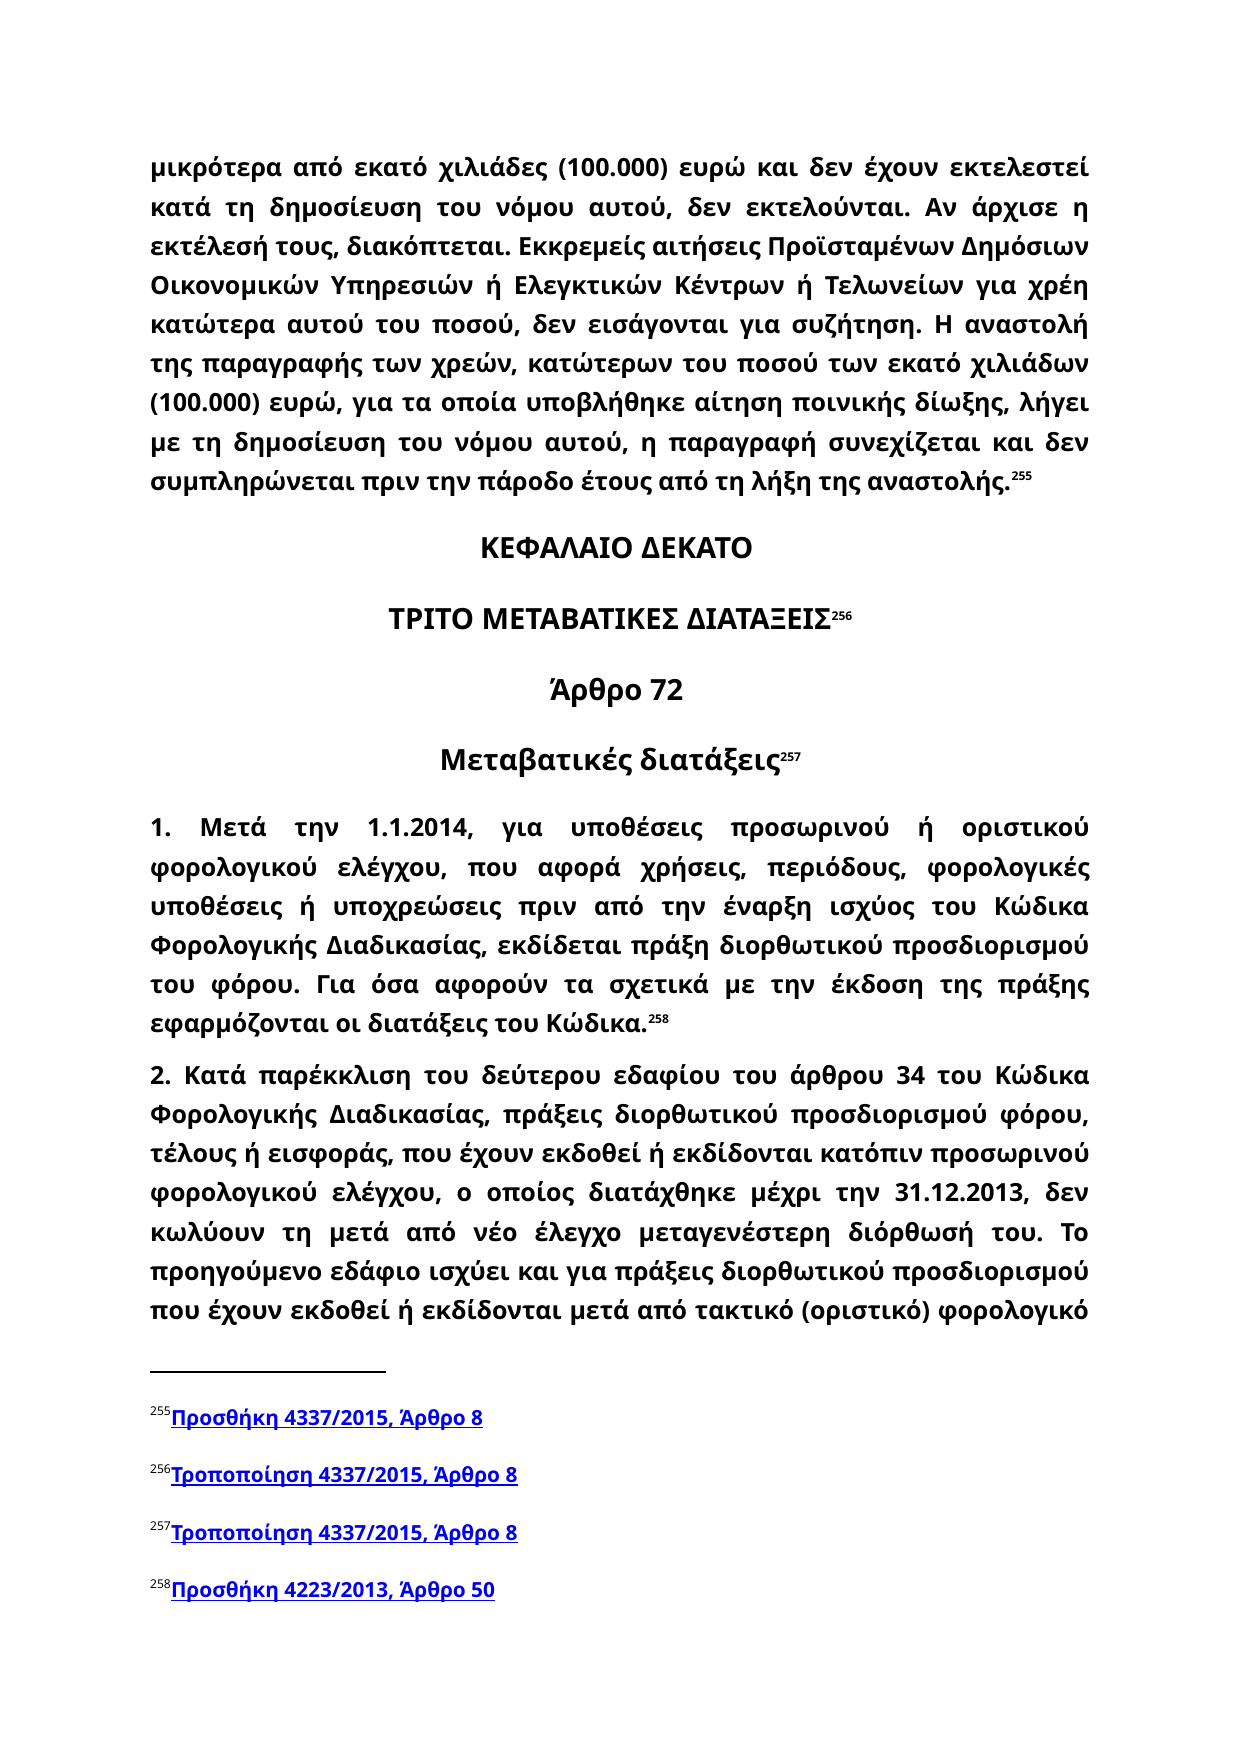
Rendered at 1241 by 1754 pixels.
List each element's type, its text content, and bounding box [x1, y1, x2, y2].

subtitle ΤΡΙΤΟ ΜΕΤΑΒΑΤΙΚΕΣ ΔΙΑΤΑΞΕΙΣ [150, 598, 1090, 638]
subtitle ΚΕΦΑΛΑΙΟ ΔΕΚΑΤΟ [150, 527, 1090, 567]
subtitle Μεταβατικές διατάξεις [150, 739, 1090, 779]
text 2. Κατά παρέκκλιση του δεύτερου εδαφίου του άρθρου 34 του Κώδικα Φορολογικής Διαδικασίας, πράξεις διορθωτικού προσδιορισμού φόρου, τέλους ή εισφοράς, που έχουν εκδοθεί ή εκδίδονται κατόπιν προσωρινού φορολογικού ελέγχου, ο οποίος διατάχθηκε μέχρι την 31.12.2013, δεν κωλύουν τη μετά από νέο έλεγχο μεταγενέστερη διόρθωσή του. Το προηγούμενο εδάφιο ισχύει και για πράξεις διορθωτικού προσδιορισμού που έχουν εκδοθεί ή εκδίδονται μετά από τακτικό (οριστικό) φορολογικό [150, 1057, 1090, 1327]
subtitle Άρθρο 72 [150, 669, 1090, 708]
text Τροποποίηση 4337/2015, Άρθρο 8 [150, 1460, 1090, 1489]
text Τροποποίηση 4337/2015, Άρθρο 8 [150, 1518, 1090, 1546]
text Προσθήκη 4223/2013, Άρθρο 50 [150, 1576, 1090, 1604]
text Προσθήκη 4337/2015, Άρθρο 8 [150, 1403, 1090, 1431]
text μικρότερα από εκατό χιλιάδες (100.000) ευρώ και δεν έχουν εκτελεστεί κατά τη δημοσίευση του νόμου αυτού, δεν εκτελούνται. Αν άρχισε η εκτέλεσή τους, διακόπτεται. Εκκρεμείς αιτήσεις Προϊσταμένων Δημόσιων Οικονομικών Υπηρεσιών ή Ελεγκτικών Κέντρων ή Τελωνείων για χρέη κατώτερα αυτού του ποσού, δεν εισάγονται για συζήτηση. Η αναστολή της παραγραφής των χρεών, κατώτερων του ποσού των εκατό χιλιάδων (100.000) ευρώ, για τα οποία υποβλήθηκε αίτηση ποινικής δίωξης, λήγει με τη δημοσίευση του νόμου αυτού, η παραγραφή συνεχίζεται και δεν συμπληρώνεται πριν την πάροδο έτους από τη λήξη της αναστολής. [150, 150, 1090, 497]
text 1. Μετά την 1.1.2014, για υποθέσεις προσωρινού ή οριστικού φορολογικού ελέγχου, που αφορά χρήσεις, περιόδους, φορολογικές υποθέσεις ή υποχρεώσεις πριν από την έναρξη ισχύος του Κώδικα Φορολογικής Διαδικασίας, εκδίδεται πράξη διορθωτικού προσδιορισμού του φόρου. Για όσα αφορούν τα σχετικά με την έκδοση της πράξης εφαρμόζονται οι διατάξεις του Κώδικα. [150, 810, 1090, 1040]
